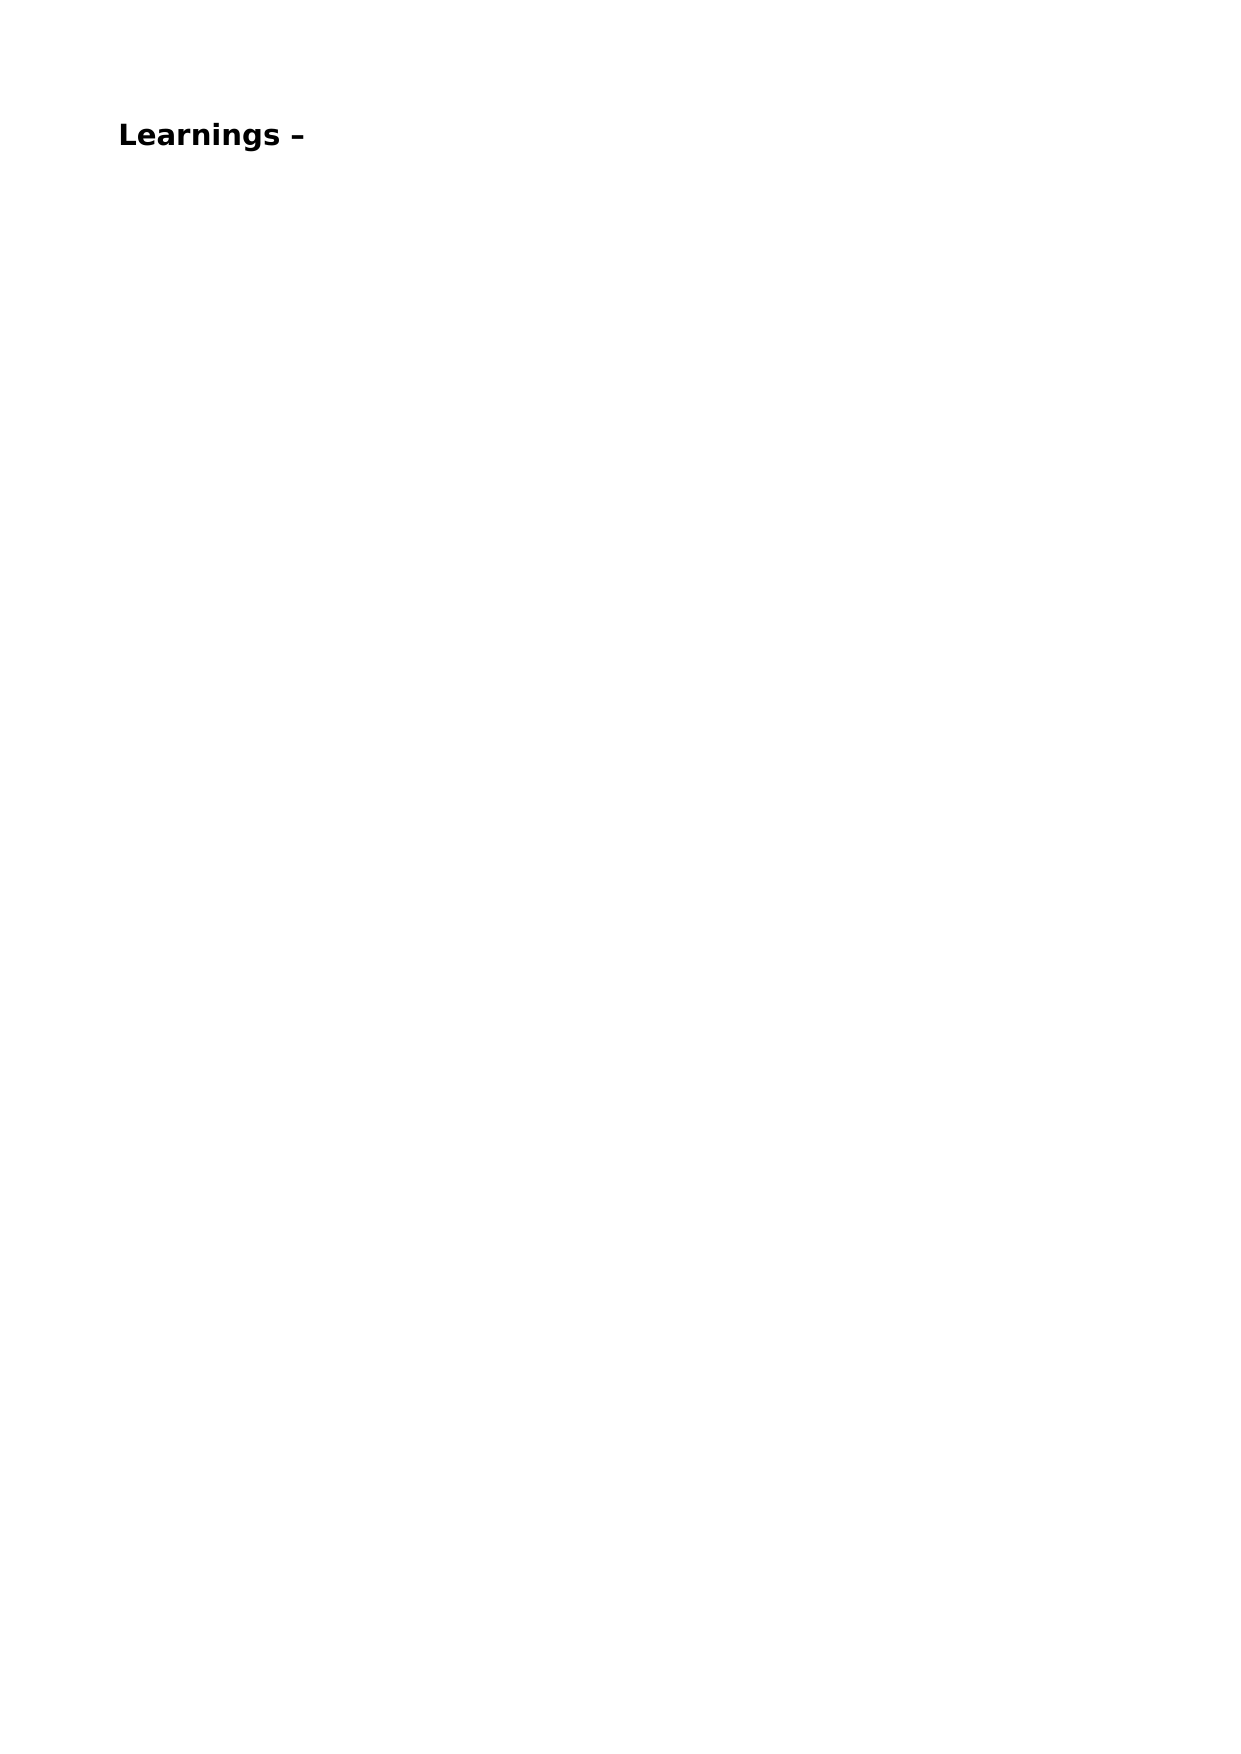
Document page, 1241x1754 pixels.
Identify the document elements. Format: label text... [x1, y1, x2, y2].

text Learnings – [118, 118, 1122, 152]
